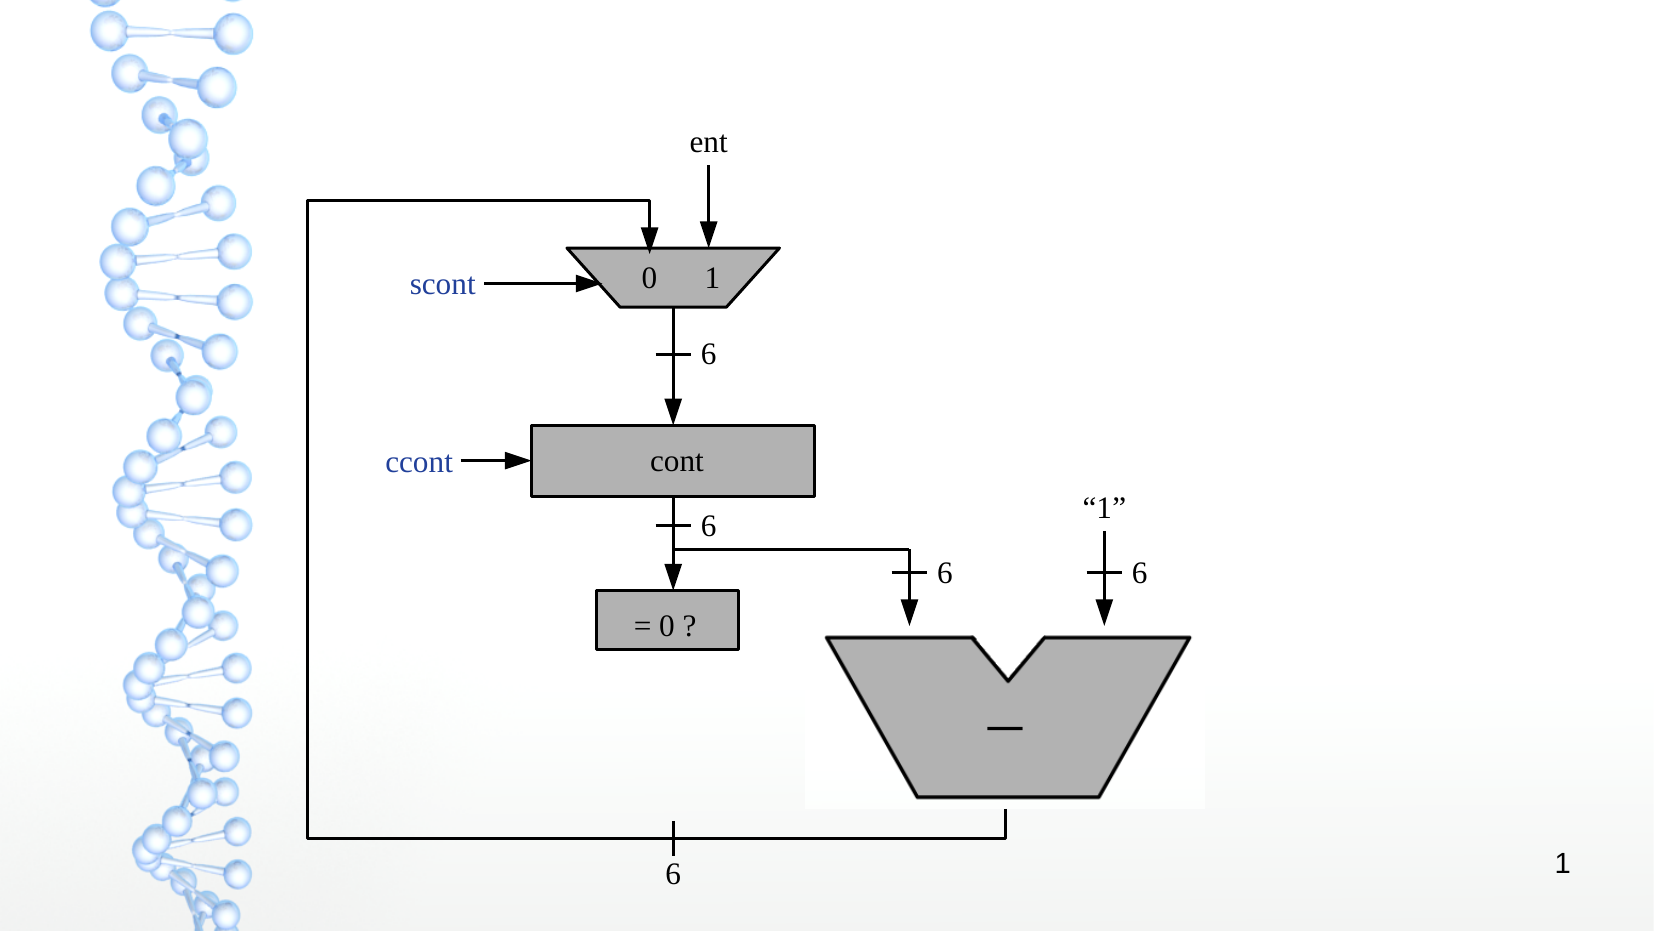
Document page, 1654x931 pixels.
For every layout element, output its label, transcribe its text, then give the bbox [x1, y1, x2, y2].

text_box 6 [643, 850, 703, 898]
text_box 1 [696, 253, 729, 302]
text_box “1” [1074, 484, 1134, 532]
text_box 6 [915, 549, 975, 597]
text_box scont [395, 255, 491, 314]
text_box 6 [1110, 549, 1170, 597]
text_box ccont [372, 433, 467, 491]
text_box [596, 590, 739, 650]
picture [0, 0, 1654, 931]
text_box = 0 ? [614, 602, 717, 650]
text_box 6 [679, 330, 739, 378]
text_box cont [625, 437, 729, 485]
text_box 6 [679, 501, 739, 550]
text_box [566, 248, 780, 308]
text_box ent [679, 118, 739, 166]
text_box 0 [625, 253, 674, 302]
text_box [531, 425, 815, 497]
